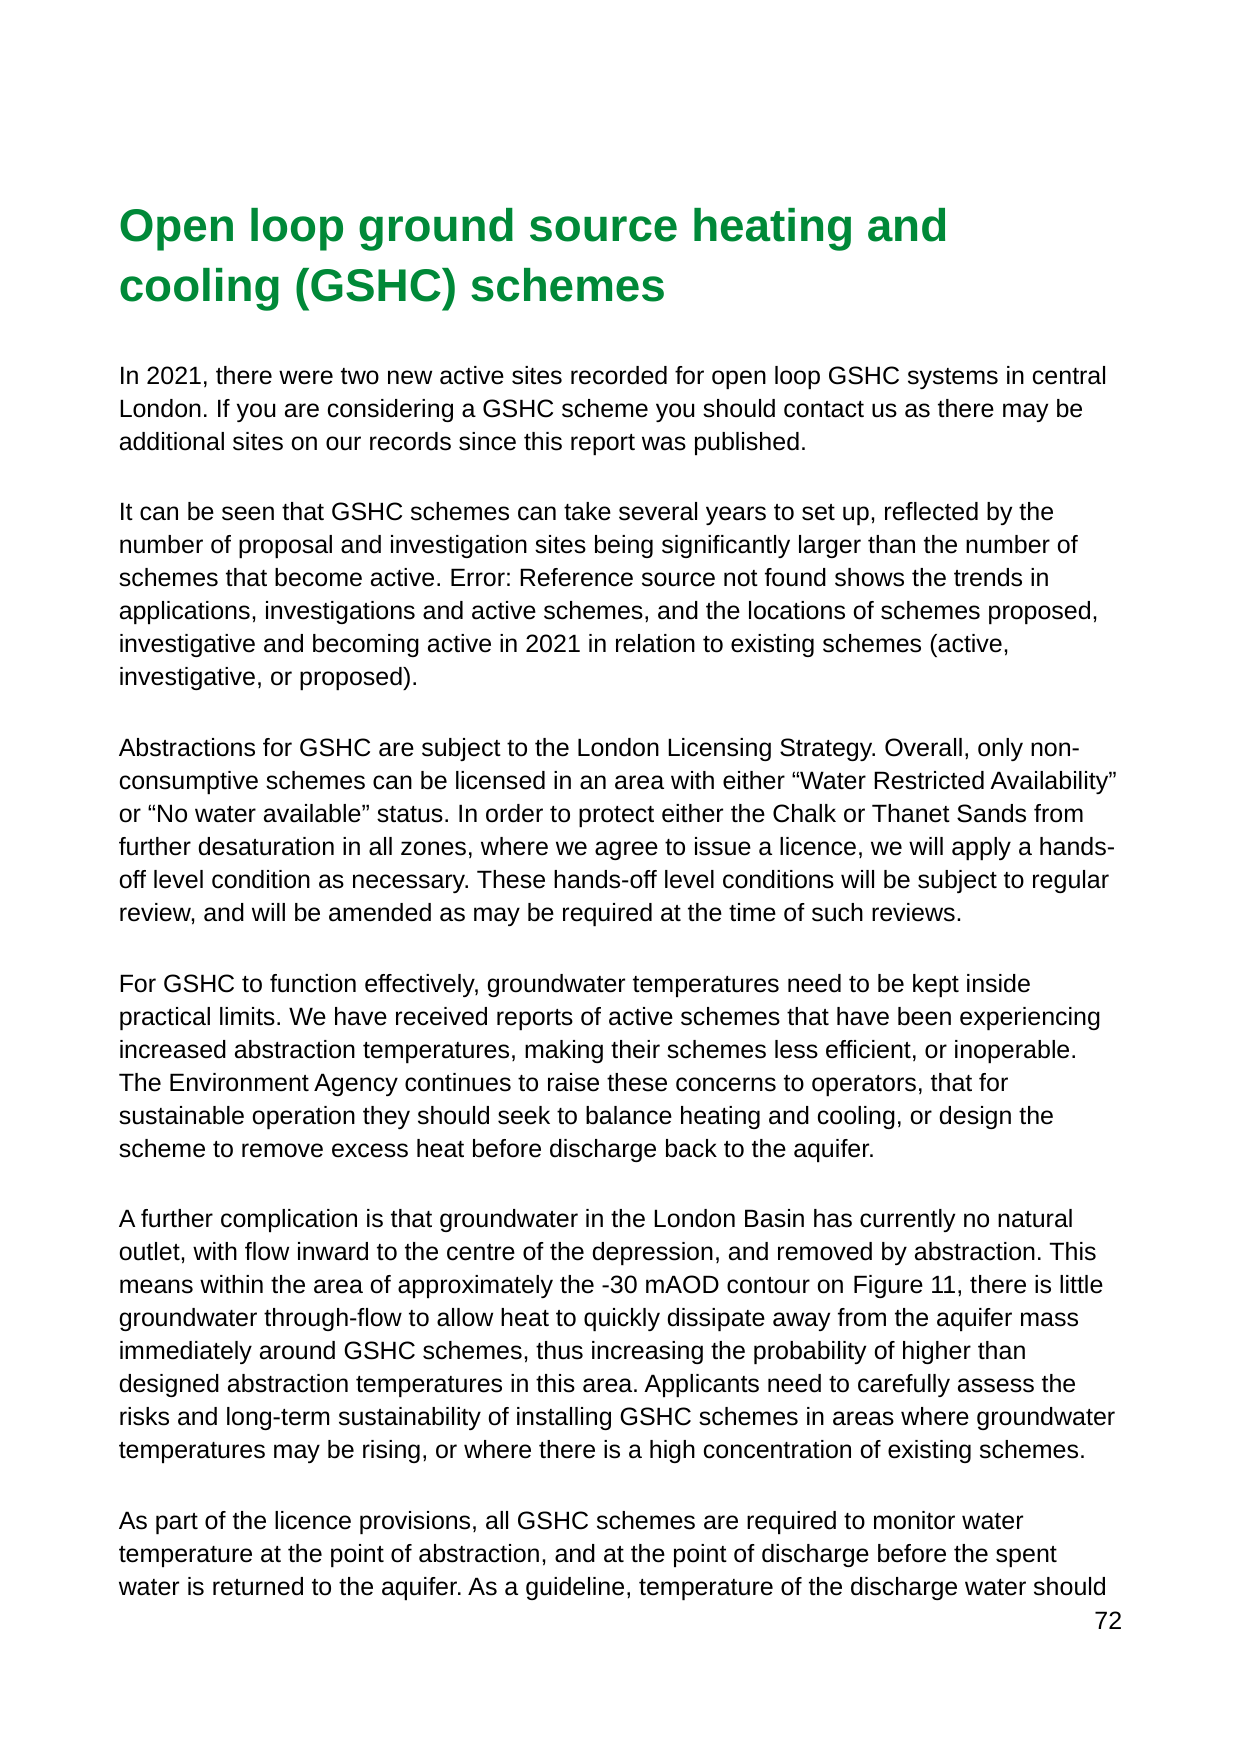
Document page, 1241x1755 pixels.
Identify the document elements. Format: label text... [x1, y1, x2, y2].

text A further complication is that groundwater in the London Basin has currently no natural outlet, with flow inward to the centre of the depression, and removed by abstraction. This means within the area of approximately the -30 mAOD contour on Figure 11, there is little groundwater through-flow to allow heat to quickly dissipate away from the aquifer mass immediately around GSHC schemes, thus increasing the probability of higher than designed abstraction temperatures in this area. Applicants need to carefully assess the risks and long-term sustainability of installing GSHC schemes in areas where groundwater temperatures may be rising, or where there is a high concentration of existing schemes. [118, 1204, 1122, 1464]
text For GSHC to function effectively, groundwater temperatures need to be kept inside practical limits. We have received reports of active schemes that have been experiencing increased abstraction temperatures, making their schemes less efficient, or inoperable. The Environment Agency continues to raise these concerns to operators, that for sustainable operation they should seek to balance heating and cooling, or design the scheme to remove excess heat before discharge back to the aquifer. [118, 968, 1122, 1162]
text It can be seen that GSHC schemes can take several years to set up, reflected by the number of proposal and investigation sites being significantly larger than the number of schemes that become active. Figure 21 shows the trends in applications, investigations and active schemes, and the locations of schemes proposed, investigative and becoming active in 2021 in relation to existing schemes (active, investigative, or proposed). [118, 497, 1122, 691]
subtitle Open loop ground source heating and cooling (GSHC) schemes [118, 198, 1122, 311]
text In 2021, there were two new active sites recorded for open loop GSHC systems in central London. If you are considering a GSHC scheme you should contact us as there may be additional sites on our records since this report was published. [118, 361, 1122, 456]
text Abstractions for GSHC are subject to the London Licensing Strategy. Overall, only non-consumptive schemes can be licensed in an area with either “Water Restricted Availability” or “No water available” status. In order to protect either the Chalk or Thanet Sands from further desaturation in all zones, where we agree to issue a licence, we will apply a hands-off level condition as necessary. These hands-off level conditions will be subject to regular review, and will be amended as may be required at the time of such reviews. [118, 733, 1122, 927]
text As part of the licence provisions, all GSHC schemes are required to monitor water temperature at the point of abstraction, and at the point of discharge before the spent water is returned to the aquifer. As a guideline, temperature of the discharge water should [118, 1506, 1122, 1601]
